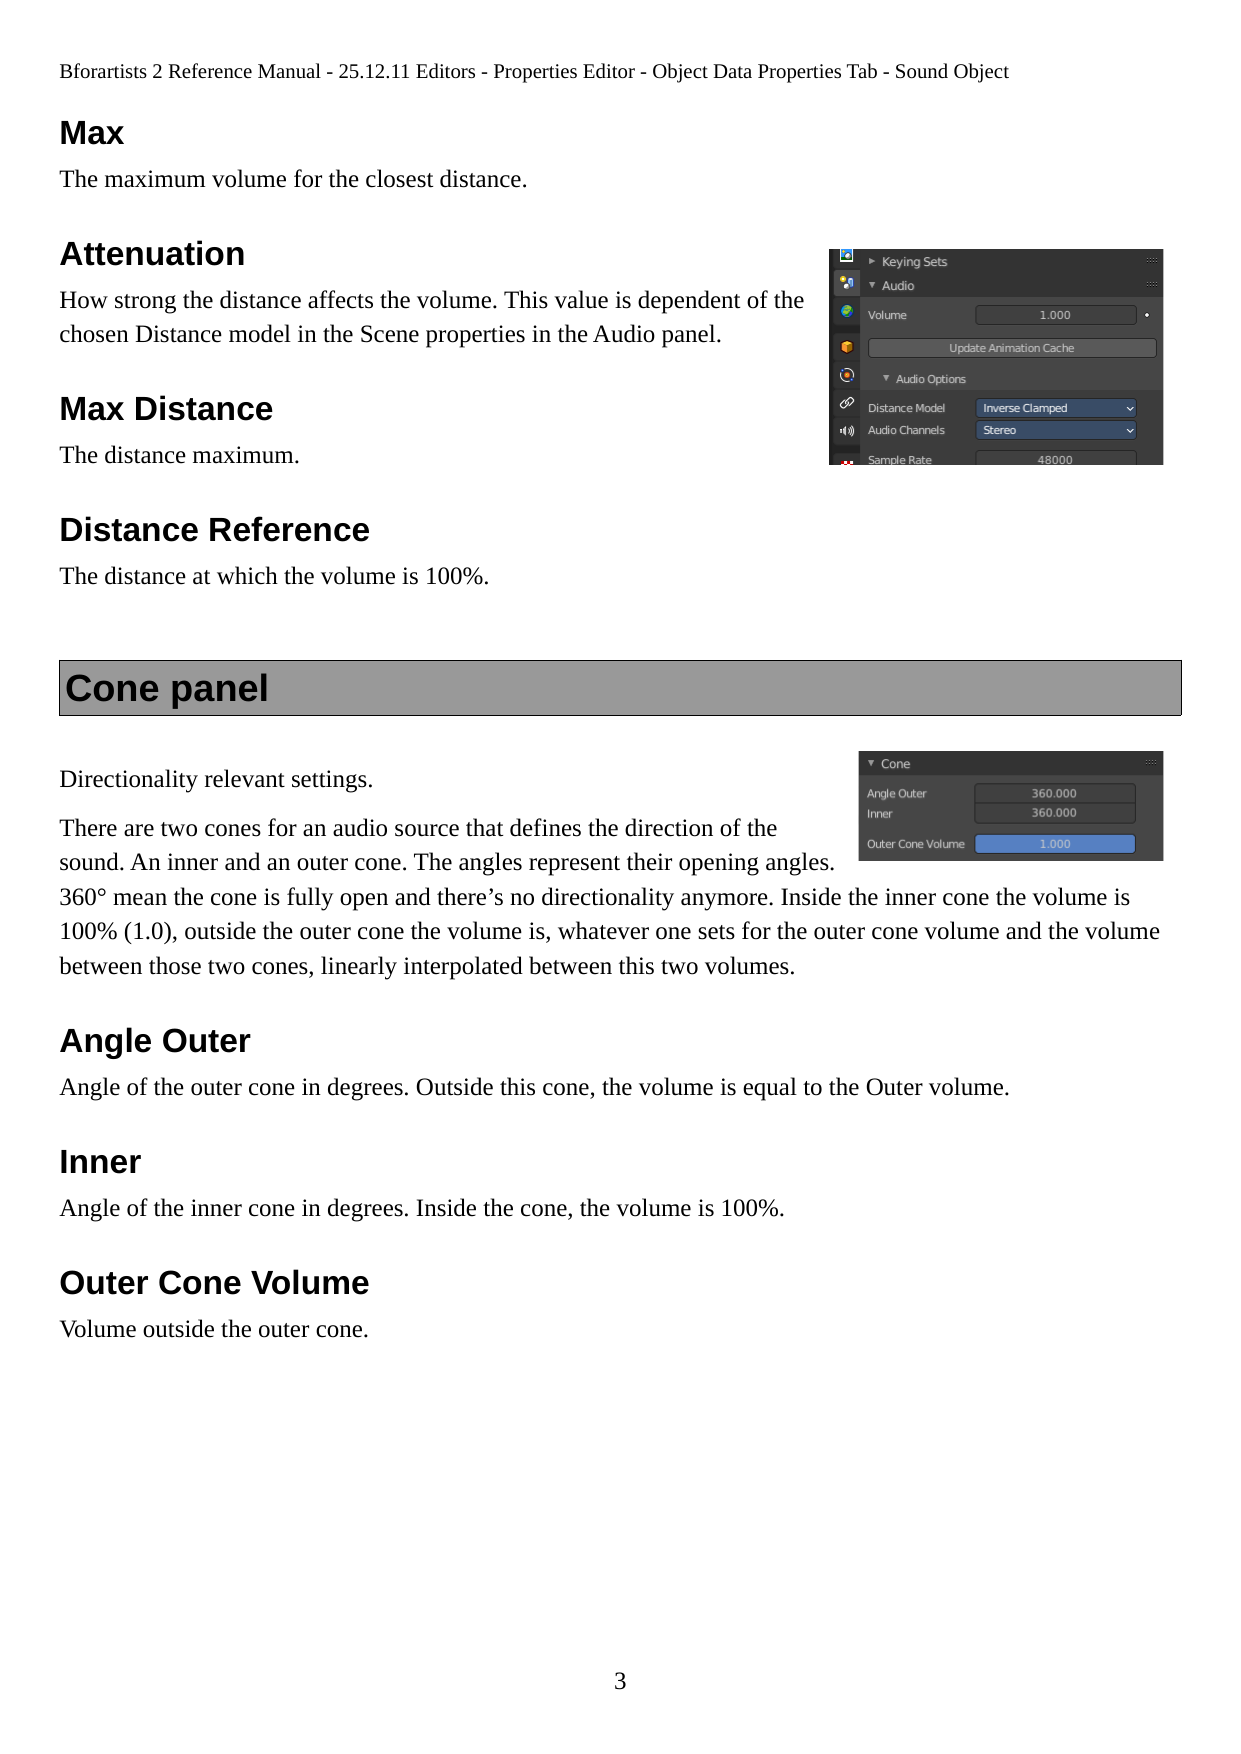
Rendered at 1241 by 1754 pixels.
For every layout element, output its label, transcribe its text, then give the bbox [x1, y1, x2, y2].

text The distance at which the volume is 100%. [59, 561, 1181, 590]
text The maximum volume for the closest distance. [59, 164, 1181, 192]
subtitle Distance Reference [59, 510, 1181, 549]
subtitle Outer Cone Volume [59, 1263, 1181, 1301]
text Volume outside the outer cone. [59, 1314, 1181, 1343]
subtitle Angle Outer [59, 1021, 1181, 1059]
picture [858, 751, 1164, 861]
subtitle Inner [59, 1142, 1181, 1180]
subtitle Attenuation [59, 234, 1181, 272]
picture [829, 249, 1164, 465]
subtitle Max Distance [59, 389, 829, 428]
text Angle of the inner cone in degrees. Inside the cone, the volume is 100%. [59, 1193, 1181, 1222]
text How strong the distance affects the volume. This value is dependent of the chosen Distance model in the Scene properties in the Audio panel. [59, 285, 829, 348]
text Angle of the outer cone in degrees. Outside this cone, the volume is equal to the Outer volume. [59, 1072, 1181, 1101]
text Directionality relevant settings. [59, 764, 858, 793]
subtitle [1164, 389, 1181, 428]
table_header Cone panel [60, 661, 1181, 715]
text The distance maximum. [59, 440, 1181, 469]
subtitle Max [59, 113, 1181, 151]
text There are two cones for an audio source that defines the direction of the sound. An inner and an outer cone. The angles represent their opening angles. 360° mean the cone is fully open and there’s no directionality anymore. Inside the inner cone the volume is 100% (1.0), outside the outer cone the volume is, whatever one sets for the outer cone volume and the volume between those two cones, linearly interpolated between this two volumes. [59, 813, 1181, 979]
